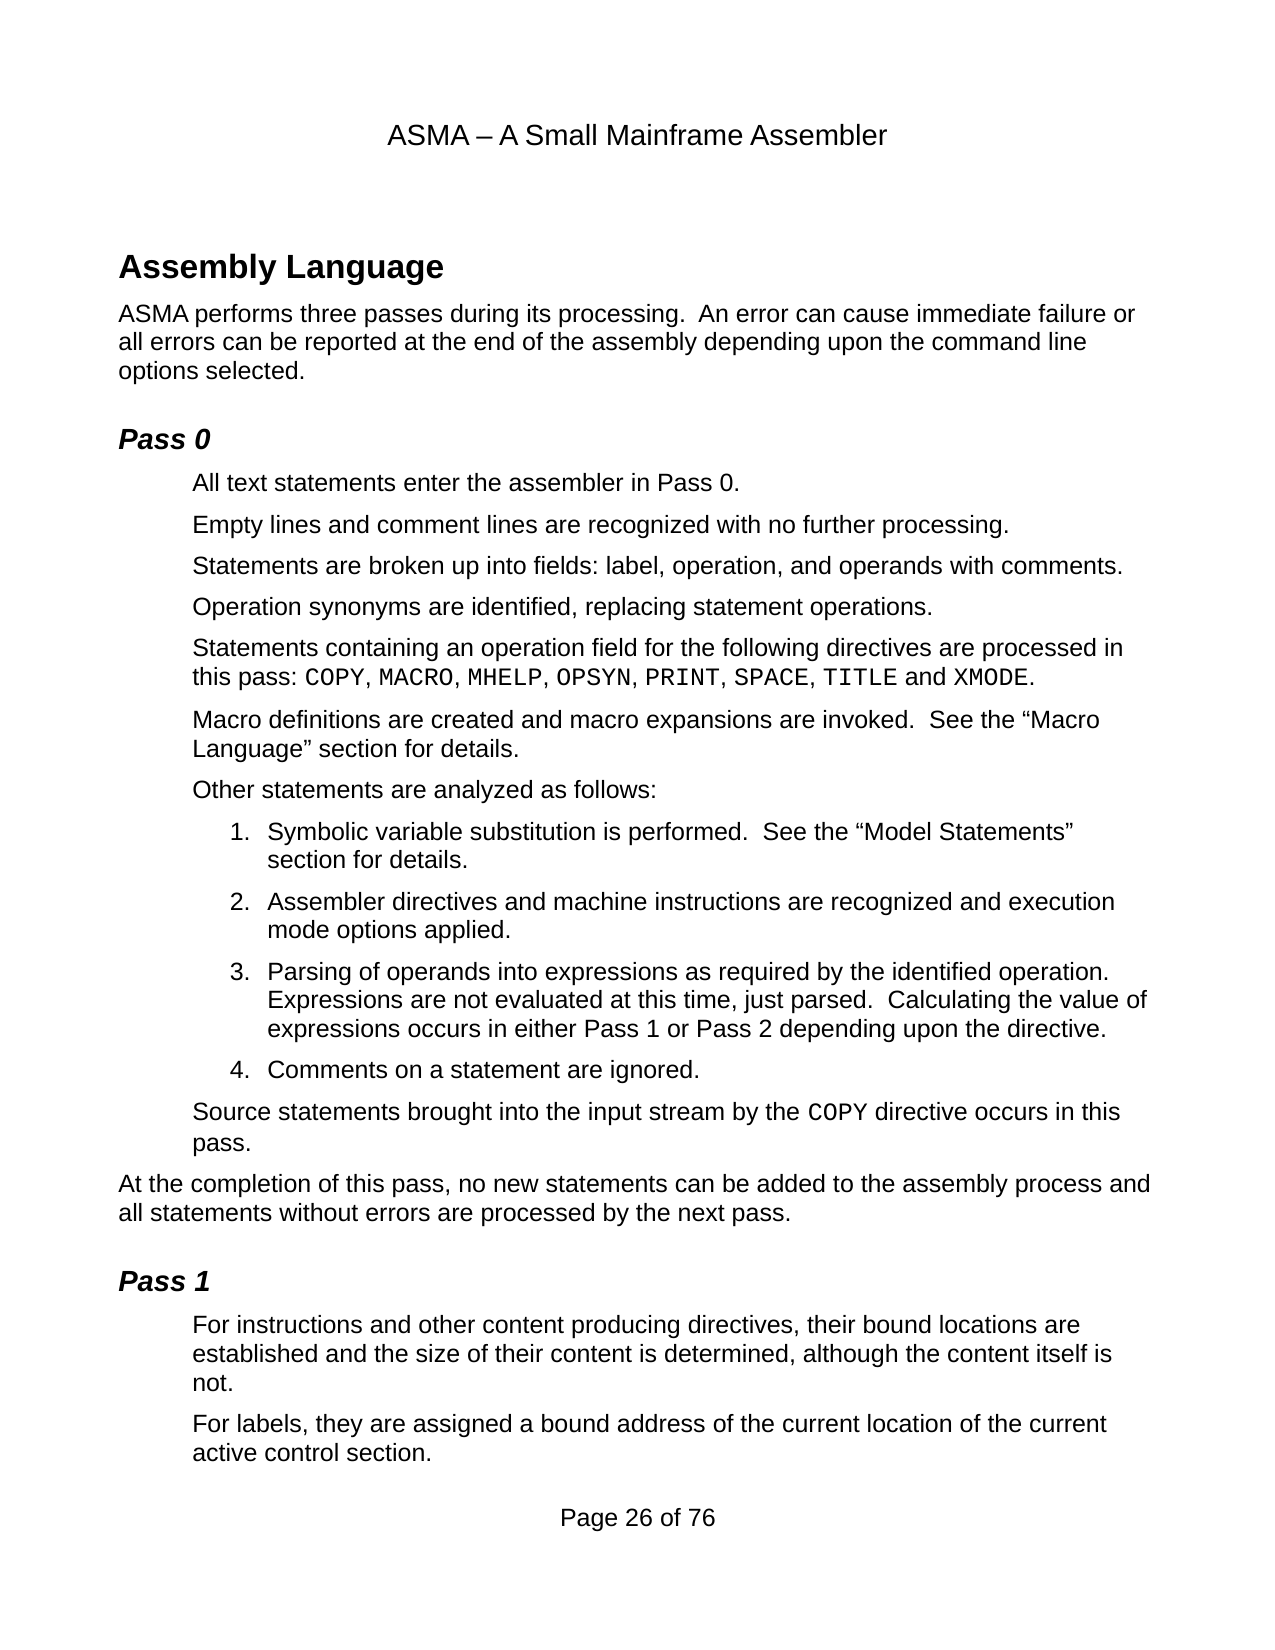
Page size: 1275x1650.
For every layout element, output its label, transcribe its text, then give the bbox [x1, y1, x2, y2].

list Parsing of operands into expressions as required by the identified operation. Expressions are not evaluated at this time, just parsed. Calculating the value of expressions occurs in either Pass 1 or Pass 2 depending upon the directive. [229, 957, 1157, 1043]
text Statements are broken up into fields: label, operation, and operands with comments. [192, 551, 1157, 579]
list Comments on a statement are ignored. [229, 1056, 1157, 1084]
text Source statements brought into the input stream by the COPY directive occurs in this pass. [192, 1097, 1157, 1156]
text Macro definitions are created and macro expansions are invoked. See the “Macro Language” section for details. [192, 706, 1157, 763]
text Statements containing an operation field for the following directives are processed in this pass: COPY, MACRO, MHELP, OPSYN, PRINT, SPACE, TITLE and XMODE. [192, 633, 1157, 693]
text For instructions and other content producing directives, their bound locations are established and the size of their content is determined, although the content itself is not. [192, 1310, 1157, 1396]
text Other statements are analyzed as follows: [192, 776, 1157, 804]
text ASMA performs three passes during its processing. An error can cause immediate failure or all errors can be reported at the end of the assembly depending upon the command line options selected. [118, 298, 1157, 385]
list Symbolic variable substitution is performed. See the “Model Statements” section for details. [229, 817, 1157, 874]
text All text statements enter the assembler in Pass 0. [192, 468, 1157, 497]
text At the completion of this pass, no new statements can be added to the assembly process and all statements without errors are processed by the next pass. [118, 1169, 1157, 1226]
list Assembler directives and machine instructions are recognized and execution mode options applied. [229, 887, 1157, 944]
subtitle Pass 1 [118, 1264, 1157, 1297]
subtitle Assembly Language [118, 247, 1157, 286]
subtitle Pass 0 [118, 422, 1157, 456]
text Empty lines and comment lines are recognized with no further processing. [192, 509, 1157, 538]
text For labels, they are assigned a bound address of the current location of the current active control section. [192, 1409, 1157, 1466]
text Operation synonyms are identified, replacing statement operations. [192, 592, 1157, 621]
